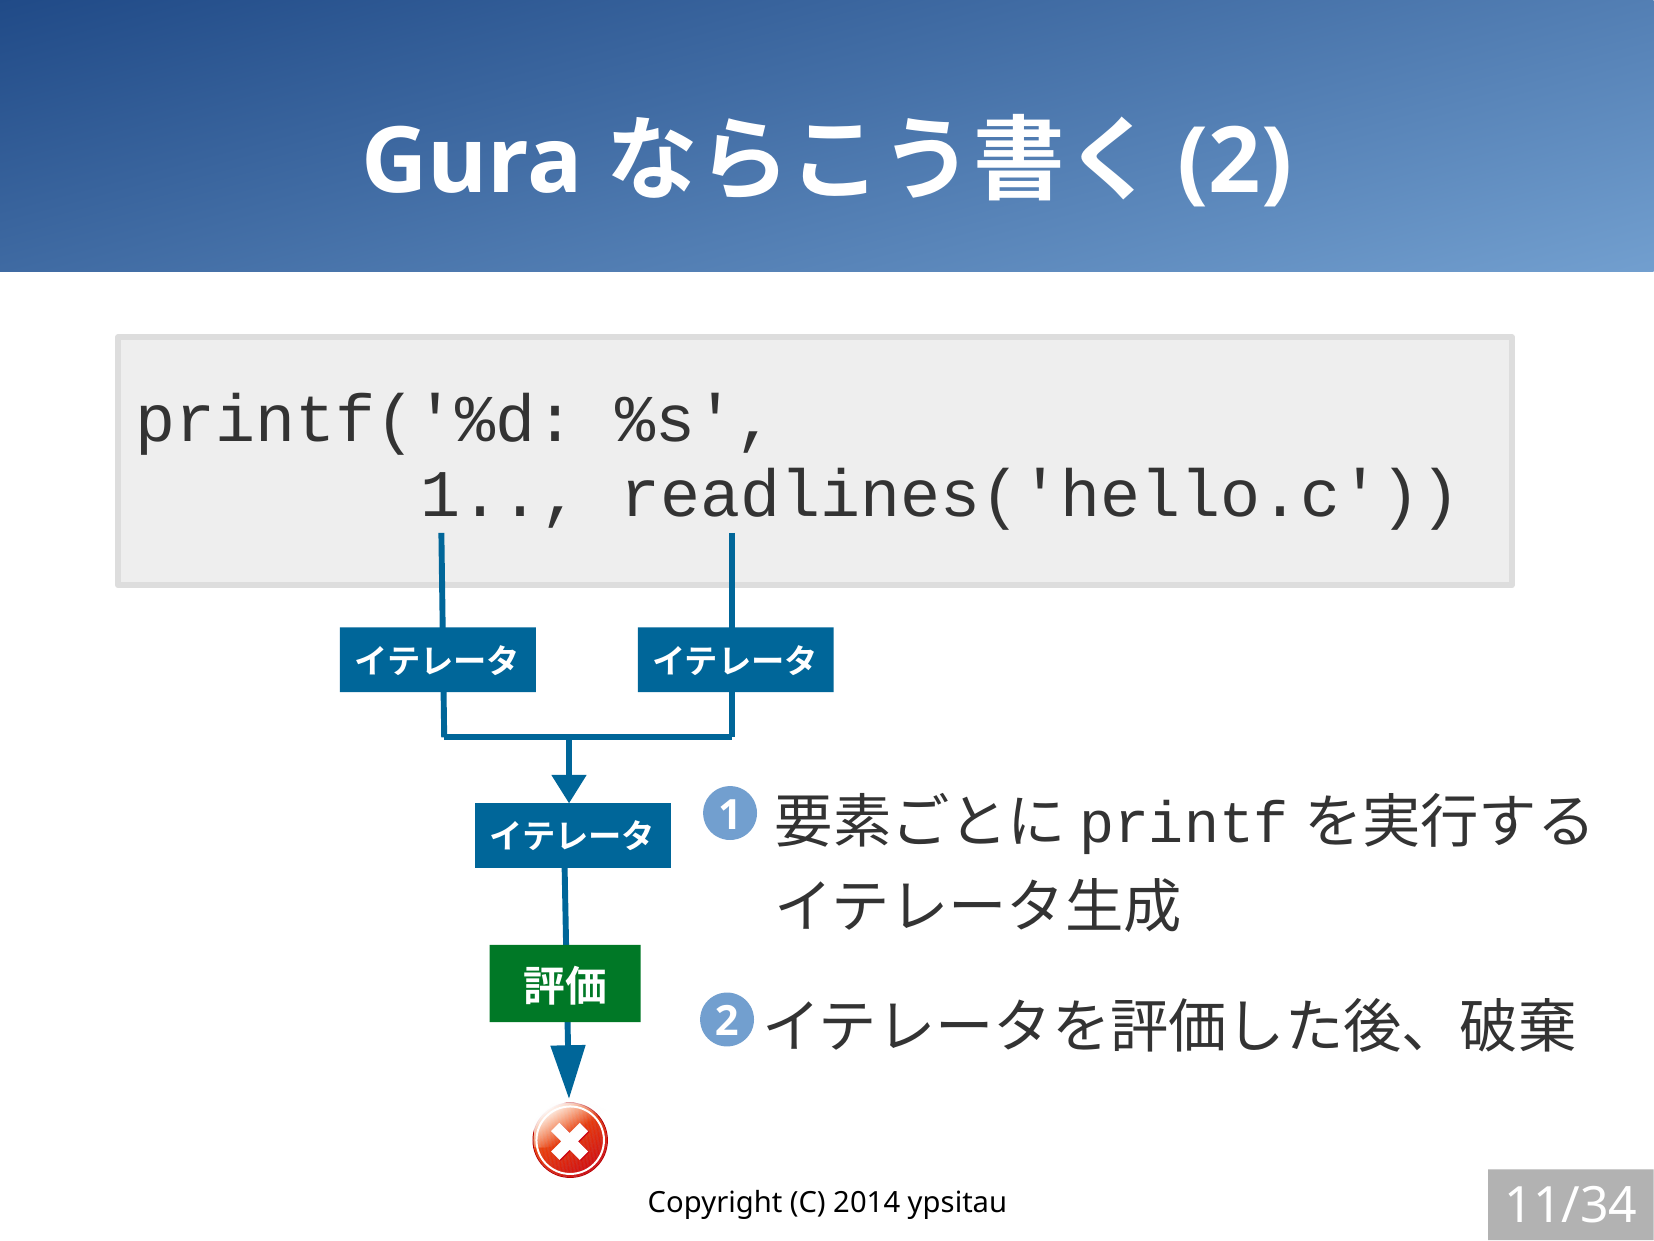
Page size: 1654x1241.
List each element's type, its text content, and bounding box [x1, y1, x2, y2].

title Gura ならこう書く (2) [82, 49, 1571, 257]
text_box イテレータ [339, 627, 536, 693]
text_box 2 [700, 992, 755, 1047]
text_box 1 [703, 786, 758, 841]
text_box 要素ごとに printf を実行する イテレータ生成 [760, 767, 1619, 959]
text_box イテレータを評価した後、破棄 [747, 972, 1593, 1075]
text_box printf('%d: %s', 1.., readlines('hello.c')) [118, 337, 1512, 586]
text_box イテレータ [475, 803, 671, 868]
text_box 評価 [489, 944, 641, 1023]
text_box イテレータ [637, 627, 834, 693]
picture [517, 1082, 624, 1189]
